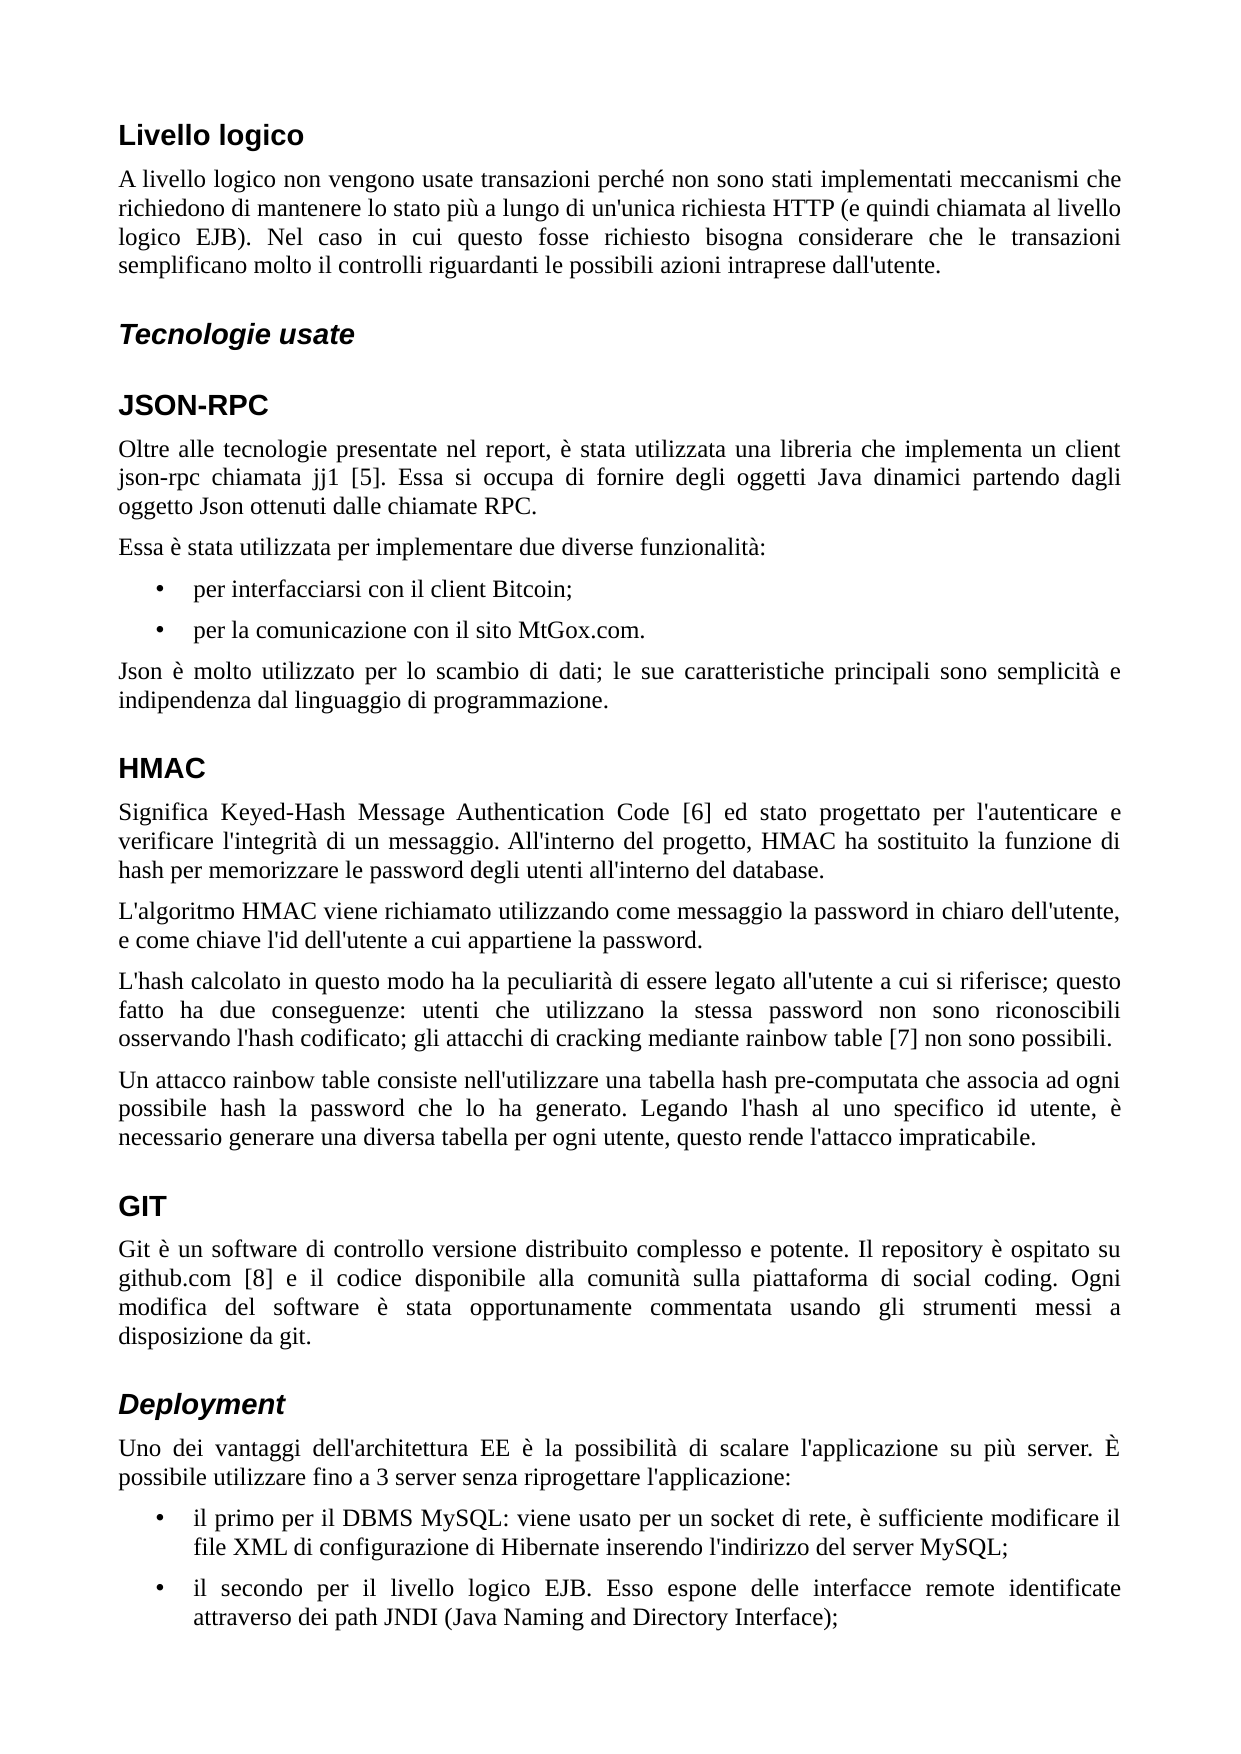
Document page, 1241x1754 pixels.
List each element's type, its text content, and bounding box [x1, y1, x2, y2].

list per la comunicazione con il sito MtGox.com. [156, 615, 1122, 644]
text Oltre alle tecnologie presentate nel report, è stata utilizzata una libreria che implementa un client json-rpc chiamata jj1 [5]. Essa si occupa di fornire degli oggetti Java dinamici partendo dagli oggetto Json ottenuti dalle chiamate RPC. [118, 434, 1122, 520]
list il secondo per il livello logico EJB. Esso espone delle interfacce remote identificate attraverso dei path JNDI (Java Naming and Directory Interface); [156, 1573, 1122, 1631]
list per interfacciarsi con il client Bitcoin; [156, 574, 1122, 602]
subtitle Tecnologie usate [118, 317, 1122, 350]
subtitle JSON-RPC [118, 388, 1122, 421]
list il primo per il DBMS MySQL: viene usato per un socket di rete, è sufficiente modificare il file XML di configurazione di Hibernate inserendo l'indirizzo del server MySQL; [156, 1503, 1122, 1561]
text Significa Keyed-Hash Message Authentication Code [6] ed stato progettato per l'autenticare e verificare l'integrità di un messaggio. All'interno del progetto, HMAC ha sostituito la funzione di hash per memorizzare le password degli utenti all'interno del database. [118, 797, 1122, 883]
text Uno dei vantaggi dell'architettura EE è la possibilità di scalare l'applicazione su più server. È possibile utilizzare fino a 3 server senza riprogettare l'applicazione: [118, 1433, 1122, 1491]
text A livello logico non vengono usate transazioni perché non sono stati implementati meccanismi che richiedono di mantenere lo stato più a lungo di un'unica richiesta HTTP (e quindi chiamata al livello logico EJB). Nel caso in cui questo fosse richiesto bisogna considerare che le transazioni semplificano molto il controlli riguardanti le possibili azioni intraprese dall'utente. [118, 164, 1122, 279]
text L'hash calcolato in questo modo ha la peculiarità di essere legato all'utente a cui si riferisce; questo fatto ha due conseguenze: utenti che utilizzano la stessa password non sono riconoscibili osservando l'hash codificato; gli attacchi di cracking mediante rainbow table [7] non sono possibili. [118, 966, 1122, 1052]
text Essa è stata utilizzata per implementare due diverse funzionalità: [118, 532, 1122, 561]
subtitle Livello logico [118, 118, 1122, 152]
text L'algoritmo HMAC viene richiamato utilizzando come messaggio la password in chiaro dell'utente, e come chiave l'id dell'utente a cui appartiene la password. [118, 896, 1122, 953]
subtitle Deployment [118, 1387, 1122, 1421]
text Git è un software di controllo versione distribuito complesso e potente. Il repository è ospitato su github.com [8] e il codice disponibile alla comunità sulla piattaforma di social coding. Ogni modifica del software è stata opportunamente commentata usando gli strumenti messi a disposizione da git. [118, 1234, 1122, 1349]
subtitle GIT [118, 1188, 1122, 1222]
text Json è molto utilizzato per lo scambio di dati; le sue caratteristiche principali sono semplicità e indipendenza dal linguaggio di programmazione. [118, 656, 1122, 714]
text Un attacco rainbow table consiste nell'utilizzare una tabella hash pre-computata che associa ad ogni possibile hash la password che lo ha generato. Legando l'hash al uno specifico id utente, è necessario generare una diversa tabella per ogni utente, questo rende l'attacco impraticabile. [118, 1065, 1122, 1151]
subtitle HMAC [118, 751, 1122, 785]
